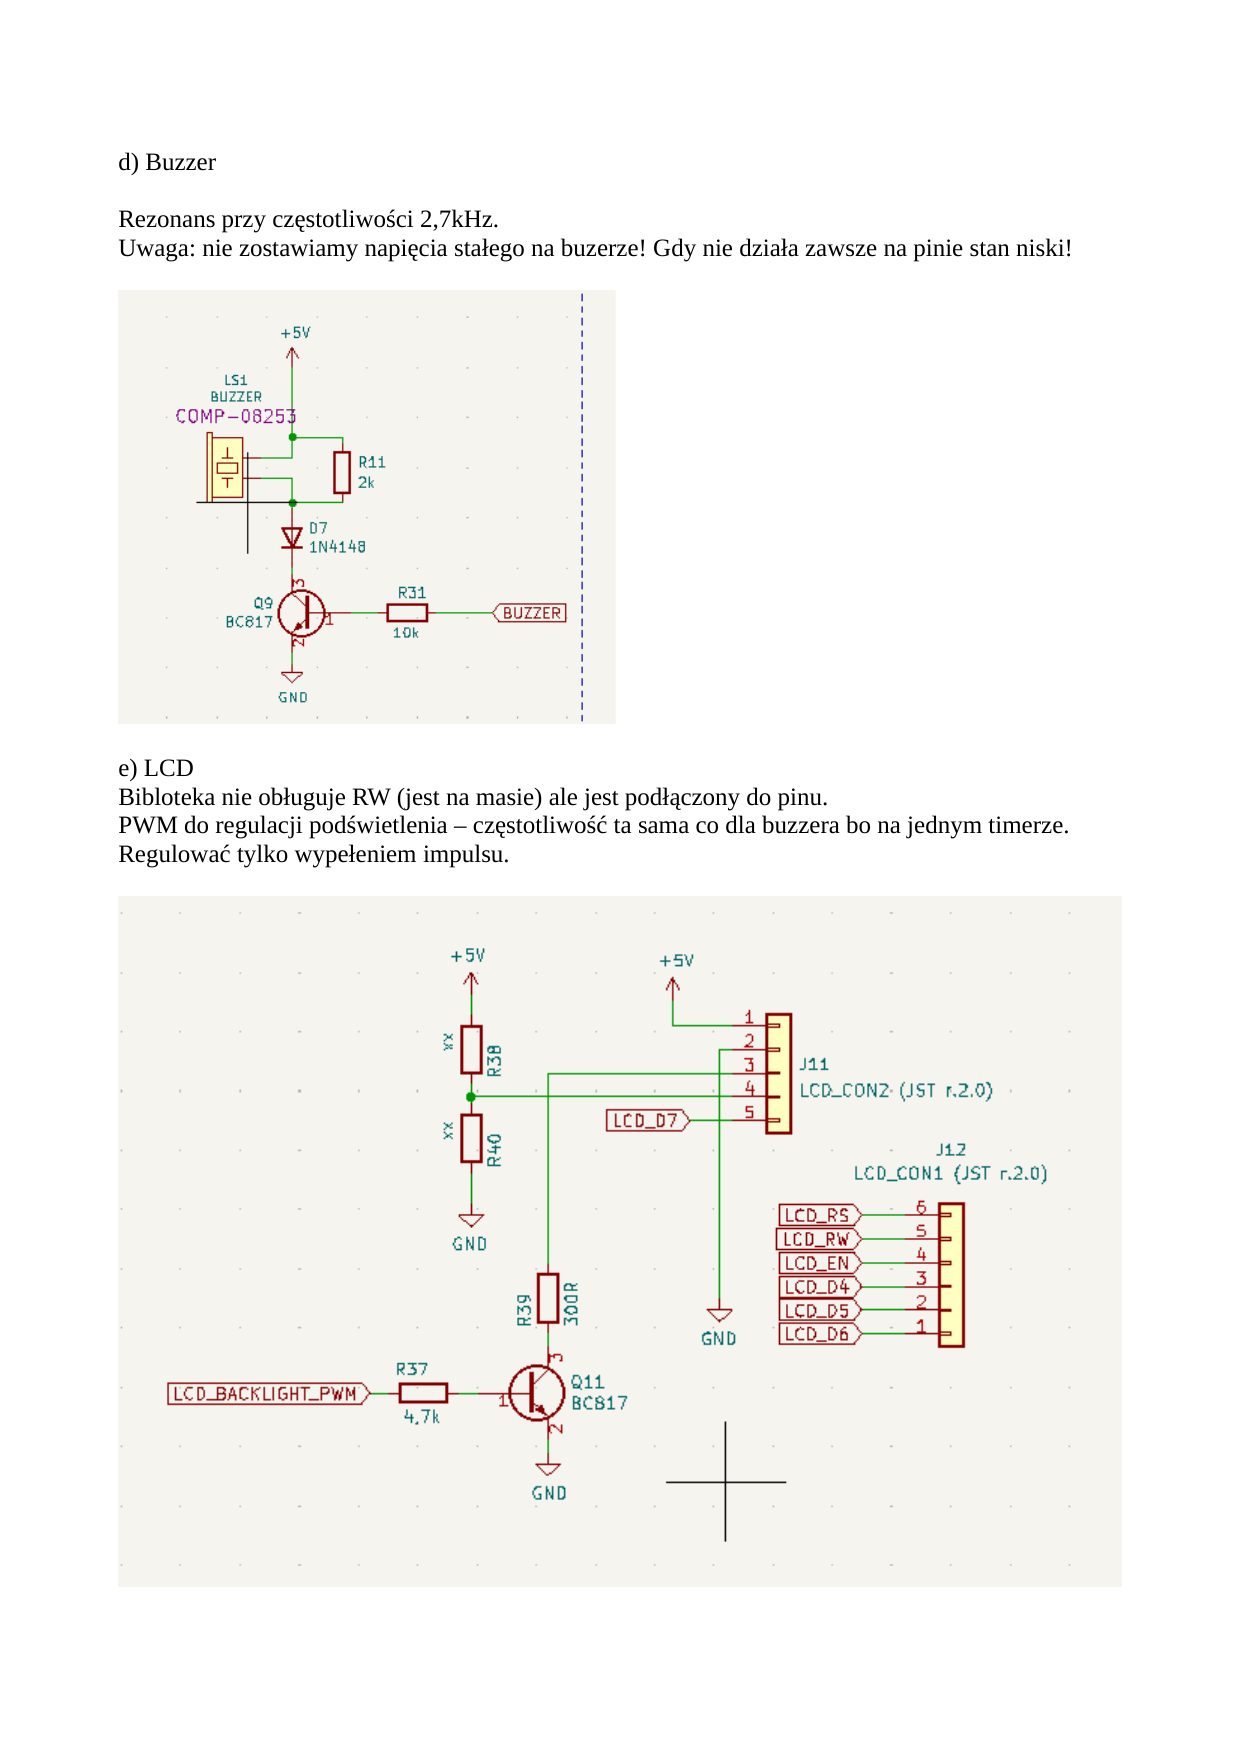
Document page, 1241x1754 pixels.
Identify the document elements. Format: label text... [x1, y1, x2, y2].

picture [118, 896, 1123, 1587]
text e) LCD [118, 753, 1122, 782]
picture [118, 290, 797, 724]
text Uwaga: nie zostawiamy napięcia stałego na buzerze! Gdy nie działa zawsze na pinie stan niski! [118, 233, 1122, 262]
text d) Buzzer [118, 147, 1122, 176]
text Bibloteka nie obługuje RW (jest na masie) ale jest podłączony do pinu. [118, 782, 1122, 810]
text PWM do regulacji podświetlenia – częstotliwość ta sama co dla buzzera bo na jednym timerze. Regulować tylko wypełeniem impulsu. [118, 810, 1122, 868]
text Rezonans przy częstotliwości 2,7kHz. [118, 204, 1122, 233]
